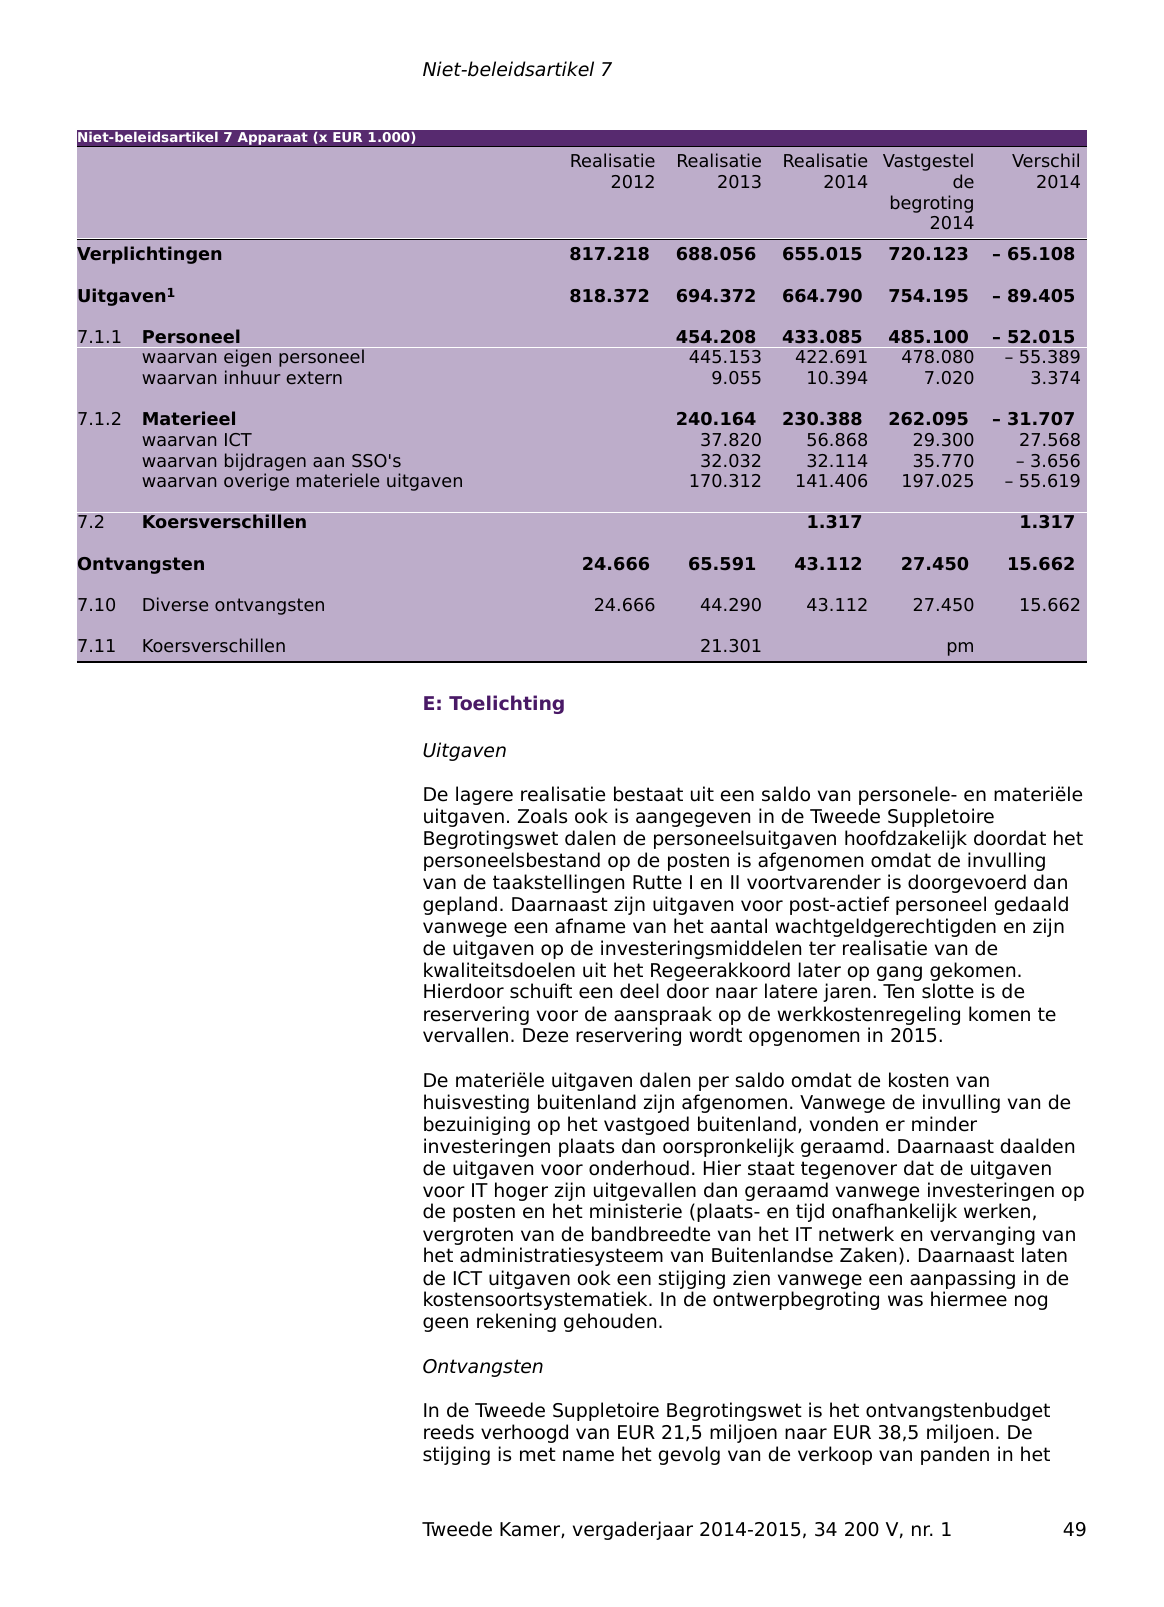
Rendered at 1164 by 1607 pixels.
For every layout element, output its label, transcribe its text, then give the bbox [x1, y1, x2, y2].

table_cell 485.100 [874, 327, 980, 347]
table_cell 433.085 [768, 327, 874, 347]
table_cell [555, 409, 661, 430]
table_cell 240.164 [661, 409, 768, 430]
table_cell [555, 327, 661, 347]
table_cell waarvan inhuur extern [136, 368, 555, 389]
table_cell [874, 265, 980, 286]
table_cell 262.095 [874, 409, 980, 430]
table_cell 655.015 [768, 240, 874, 265]
table_cell [768, 389, 874, 409]
table_cell waarvan overige materiele uitgaven [136, 471, 555, 492]
table_cell 24.666 [555, 554, 661, 574]
table_cell [874, 513, 980, 533]
table_cell [555, 616, 661, 636]
subtitle Ontvangsten [422, 1356, 1087, 1377]
table_cell [555, 389, 661, 409]
table_cell Verschil 2014 [980, 147, 1087, 238]
table_cell [874, 492, 980, 512]
table_cell 27.450 [874, 595, 980, 616]
table_cell [661, 389, 768, 409]
table_cell [555, 533, 661, 554]
table_cell [77, 471, 136, 492]
table_cell [768, 616, 874, 636]
table_cell 445.153 [661, 348, 768, 368]
table_cell [555, 430, 661, 451]
table_cell waarvan eigen personeel [136, 348, 555, 368]
table_cell Uitgaven1 [77, 286, 555, 306]
table_cell 7.10 [77, 595, 136, 616]
table_cell 720.123 [874, 240, 980, 265]
table_cell 7.1.2 [77, 409, 136, 430]
table_cell 21.301 [661, 636, 768, 661]
table_cell 44.290 [661, 595, 768, 616]
table_cell [555, 265, 661, 286]
table_cell 37.820 [661, 430, 768, 451]
table_cell 422.691 [768, 348, 874, 368]
table_cell [768, 533, 874, 554]
table_cell [980, 533, 1087, 554]
table_cell [555, 574, 661, 595]
subtitle Uitgaven [422, 739, 1087, 761]
table_cell [136, 574, 555, 595]
table_cell [555, 368, 661, 389]
table_cell [661, 306, 768, 327]
table_cell 43.112 [768, 595, 874, 616]
table_cell [768, 574, 874, 595]
table_cell [77, 265, 555, 286]
table_cell 35.770 [874, 451, 980, 471]
table_cell [136, 492, 555, 512]
table_cell 694.372 [661, 286, 768, 306]
table_cell 7.11 [77, 636, 136, 661]
subtitle E: Toelichting [422, 692, 1087, 714]
table_cell 664.790 [768, 286, 874, 306]
table_cell Realisatie 2014 [768, 147, 874, 238]
table_cell waarvan bijdragen aan SSO's [136, 451, 555, 471]
table_cell – 65.108 [980, 240, 1087, 265]
table_cell [980, 636, 1087, 661]
table_cell 27.568 [980, 430, 1087, 451]
table_cell [136, 616, 555, 636]
table_cell pm [874, 636, 980, 661]
table_cell 29.300 [874, 430, 980, 451]
table_cell 141.406 [768, 471, 874, 492]
table_cell – 55.389 [980, 348, 1087, 368]
table_cell – 31.707 [980, 409, 1087, 430]
table_cell 1.317 [980, 513, 1087, 533]
table_cell [980, 306, 1087, 327]
table_cell [555, 492, 661, 512]
table_cell 454.208 [661, 327, 768, 347]
table_cell [77, 574, 136, 595]
table_cell waarvan ICT [136, 430, 555, 451]
table_cell [555, 451, 661, 471]
table_cell Koersverschillen [136, 513, 555, 533]
table_cell 230.388 [768, 409, 874, 430]
table_cell Verplichtingen [77, 240, 555, 265]
table_cell [77, 147, 136, 238]
table_cell [77, 451, 136, 471]
table_cell [768, 265, 874, 286]
table_cell 10.394 [768, 368, 874, 389]
table_cell [77, 492, 136, 512]
table_cell [136, 147, 555, 238]
table_cell [768, 306, 874, 327]
table_cell 7.1.1 [77, 327, 136, 347]
text In de Tweede Suppletoire Begrotingswet is het ontvangstenbudget reeds verhoogd van EUR 21,5 miljoen naar EUR 38,5 miljoen. De stijging is met name het gevolg van de verkoop van panden in het [422, 1400, 1087, 1466]
table_cell [768, 492, 874, 512]
table_cell [661, 574, 768, 595]
table_cell [980, 265, 1087, 286]
table_cell [555, 348, 661, 368]
table_cell 7.020 [874, 368, 980, 389]
table_cell 688.056 [661, 240, 768, 265]
table_cell [555, 306, 661, 327]
table_cell 24.666 [555, 595, 661, 616]
table_cell 15.662 [980, 554, 1087, 574]
table_cell 170.312 [661, 471, 768, 492]
table_cell [77, 533, 136, 554]
table_cell 7.2 [77, 513, 136, 533]
table_cell 754.195 [874, 286, 980, 306]
table_cell 478.080 [874, 348, 980, 368]
table_cell – 3.656 [980, 451, 1087, 471]
table_cell [77, 348, 136, 368]
table_cell [136, 306, 555, 327]
table_cell [555, 471, 661, 492]
table_cell [661, 513, 768, 533]
text De materiële uitgaven dalen per saldo omdat de kosten van huisvesting buitenland zijn afgenomen. Vanwege de invulling van de bezuiniging op het vastgoed buitenland, vonden er minder investeringen plaats dan oorspronkelijk geraamd. Daarnaast daalden de uitgaven voor onderhoud. Hier staat tegenover dat de uitgaven voor IT hoger zijn uitgevallen dan geraamd vanwege investeringen op de posten en het ministerie (plaats- en tijd onafhankelijk werken, vergroten van de bandbreedte van het IT netwerk en vervanging van het administratiesysteem van Buitenlandse Zaken). Daarnaast laten de ICT uitgaven ook een stijging zien vanwege een aanpassing in de kostensoortsystematiek. In de ontwerpbegroting was hiermee nog geen rekening gehouden. [422, 1069, 1087, 1333]
table_cell Realisatie 2013 [661, 147, 768, 238]
table_cell Ontvangsten [77, 554, 555, 574]
table_cell [661, 533, 768, 554]
table_cell [77, 389, 136, 409]
table_cell Vastgestelde begroting 2014 [874, 147, 980, 238]
table_cell [661, 265, 768, 286]
table_cell 1.317 [768, 513, 874, 533]
table_cell 43.112 [768, 554, 874, 574]
table_cell 3.374 [980, 368, 1087, 389]
table_cell 817.218 [555, 240, 661, 265]
table_cell Materieel [136, 409, 555, 430]
table_cell [980, 492, 1087, 512]
table_cell [77, 368, 136, 389]
table_cell [77, 306, 136, 327]
table_cell [980, 574, 1087, 595]
table_cell [874, 616, 980, 636]
table_cell 818.372 [555, 286, 661, 306]
table_cell – 52.015 [980, 327, 1087, 347]
table_cell [874, 389, 980, 409]
table_cell [980, 616, 1087, 636]
table_cell – 55.619 [980, 471, 1087, 492]
table_cell [980, 389, 1087, 409]
table_cell [555, 636, 661, 661]
table_cell 32.114 [768, 451, 874, 471]
table_cell Diverse ontvangsten [136, 595, 555, 616]
table_cell [874, 574, 980, 595]
table_cell Realisatie 2012 [555, 147, 661, 238]
table_cell – 89.405 [980, 286, 1087, 306]
text De lagere realisatie bestaat uit een saldo van personele- en materiële uitgaven. Zoals ook is aangegeven in de Tweede Suppletoire Begrotingswet dalen de personeelsuitgaven hoofdzakelijk doordat het personeelsbestand op de posten is afgenomen omdat de invulling van de taakstellingen Rutte I en II voortvarender is doorgevoerd dan gepland. Daarnaast zijn uitgaven voor post-actief personeel gedaald vanwege een afname van het aantal wachtgeldgerechtigden en zijn de uitgaven op de investeringsmiddelen ter realisatie van de kwaliteitsdoelen uit het Regeerakkoord later op gang gekomen. Hierdoor schuift een deel door naar latere jaren. Ten slotte is de reservering voor de aanspraak op de werkkostenregeling komen te vervallen. Deze reservering wordt opgenomen in 2015. [422, 784, 1087, 1047]
table_cell 32.032 [661, 451, 768, 471]
table_cell [77, 616, 136, 636]
table_cell [77, 430, 136, 451]
table_cell 65.591 [661, 554, 768, 574]
table_cell [136, 533, 555, 554]
table_cell [768, 636, 874, 661]
table_cell 15.662 [980, 595, 1087, 616]
table_cell [874, 533, 980, 554]
table_cell 27.450 [874, 554, 980, 574]
table_cell [136, 389, 555, 409]
table_cell 197.025 [874, 471, 980, 492]
table_cell 9.055 [661, 368, 768, 389]
table_cell 56.868 [768, 430, 874, 451]
table_cell Koersverschillen [136, 636, 555, 661]
table_cell [555, 513, 661, 533]
table_cell [661, 492, 768, 512]
table_cell [661, 616, 768, 636]
table_cell [874, 306, 980, 327]
table_header Niet-beleidsartikel 7 Apparaat (x EUR 1.000) [77, 130, 1087, 146]
table_cell Personeel [136, 327, 555, 347]
